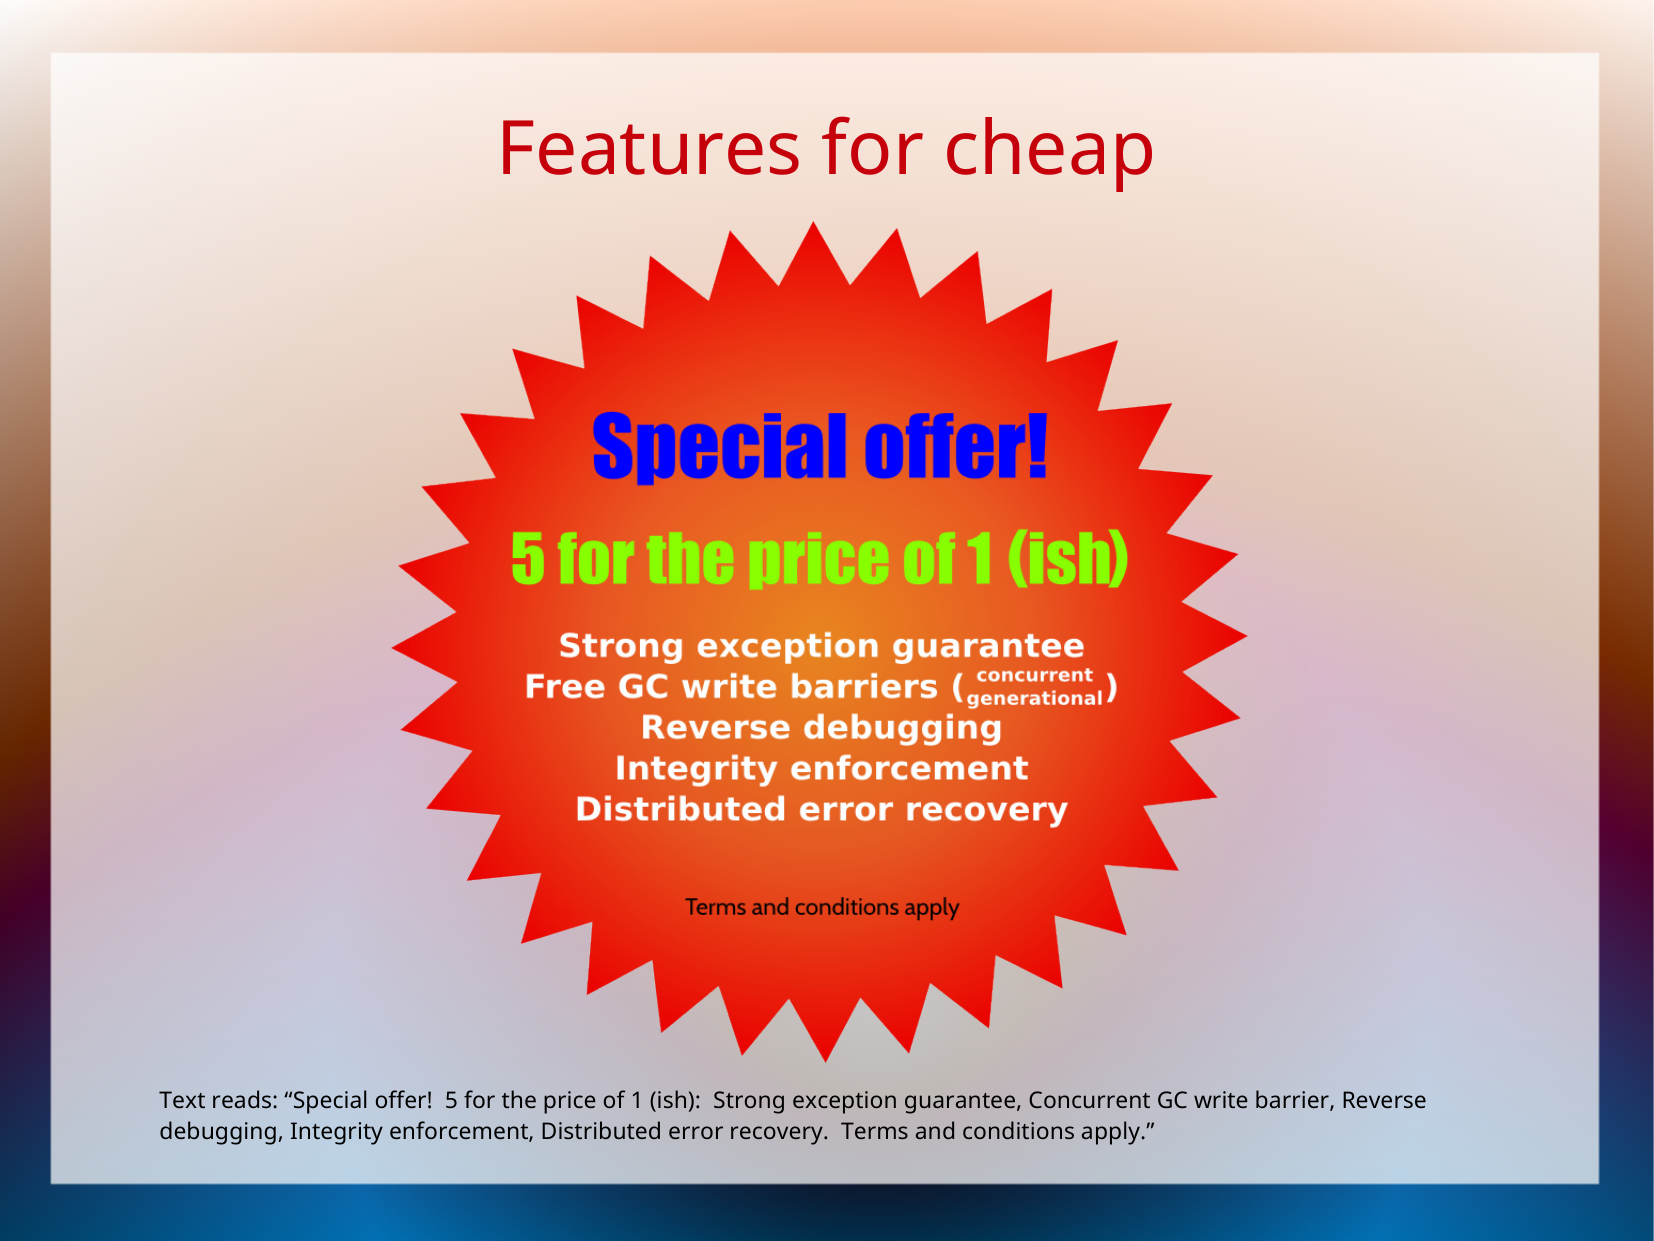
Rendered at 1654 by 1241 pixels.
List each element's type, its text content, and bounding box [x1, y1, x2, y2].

picture [0, 0, 1654, 1241]
title Features for cheap [82, 55, 1571, 237]
text_box Text reads: “Special offer! 5 for the price of 1 (ish): Strong exception guarantee, Concurrent GC write barrier, Reverse debugging, Integrity enforcement, Distributed error recovery. Terms and conditions apply.” [88, 1083, 1555, 1140]
